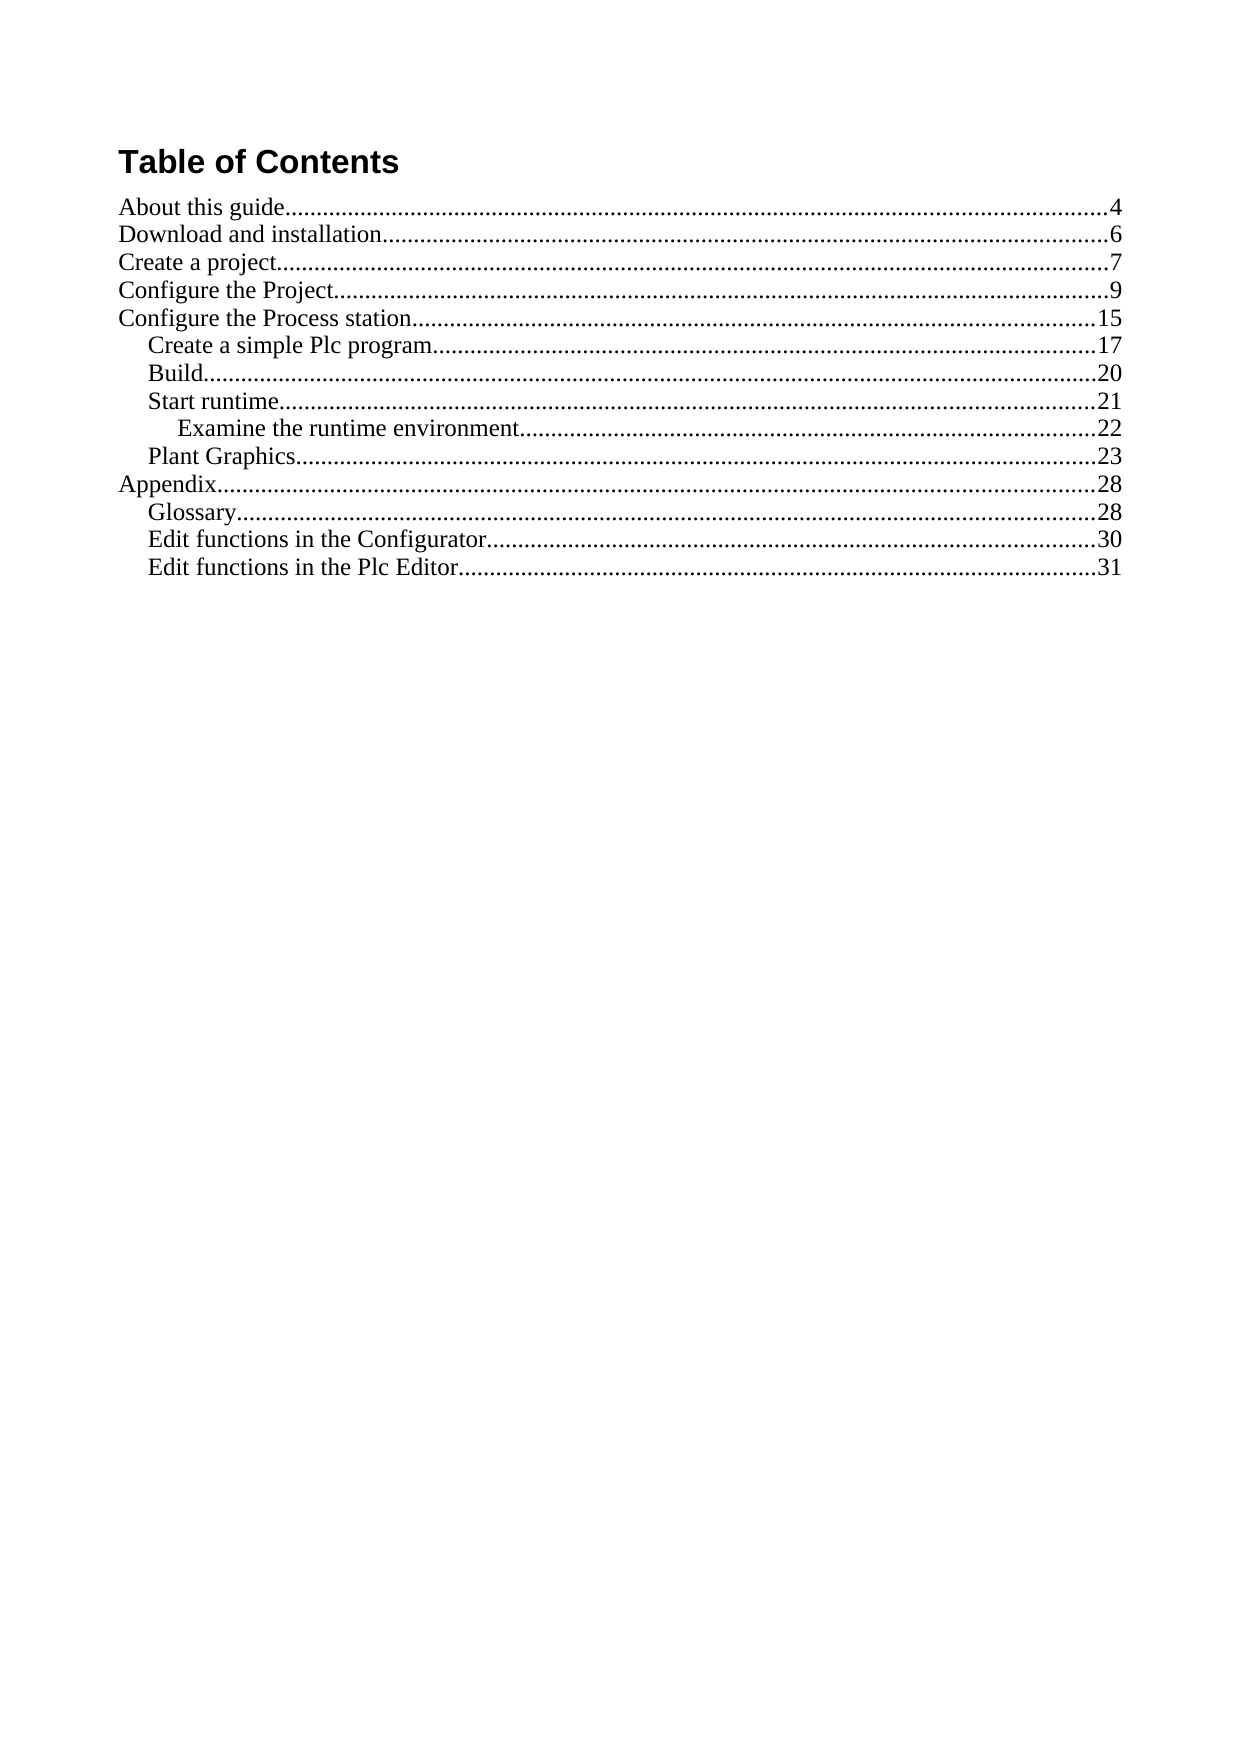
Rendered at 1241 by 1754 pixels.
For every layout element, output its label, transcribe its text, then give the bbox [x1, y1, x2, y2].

text Appendix 28 [118, 470, 1122, 498]
subtitle Table of Contents [118, 143, 1122, 180]
text Edit functions in the Plc Editor 31 [148, 553, 1122, 581]
text Configure the Process station 15 [118, 304, 1122, 331]
text Create a project 7 [118, 248, 1122, 276]
text Download and installation 6 [118, 221, 1122, 248]
text Start runtime 21 [148, 387, 1122, 414]
text Glossary 28 [148, 498, 1122, 525]
text Create a simple Plc program 17 [148, 331, 1122, 359]
text Plant Graphics 23 [148, 442, 1122, 470]
text Build 20 [148, 359, 1122, 387]
text Edit functions in the Configurator 30 [148, 525, 1122, 553]
text Configure the Project 9 [118, 276, 1122, 304]
text About this guide 4 [118, 193, 1122, 221]
text Examine the runtime environment 22 [177, 414, 1122, 442]
